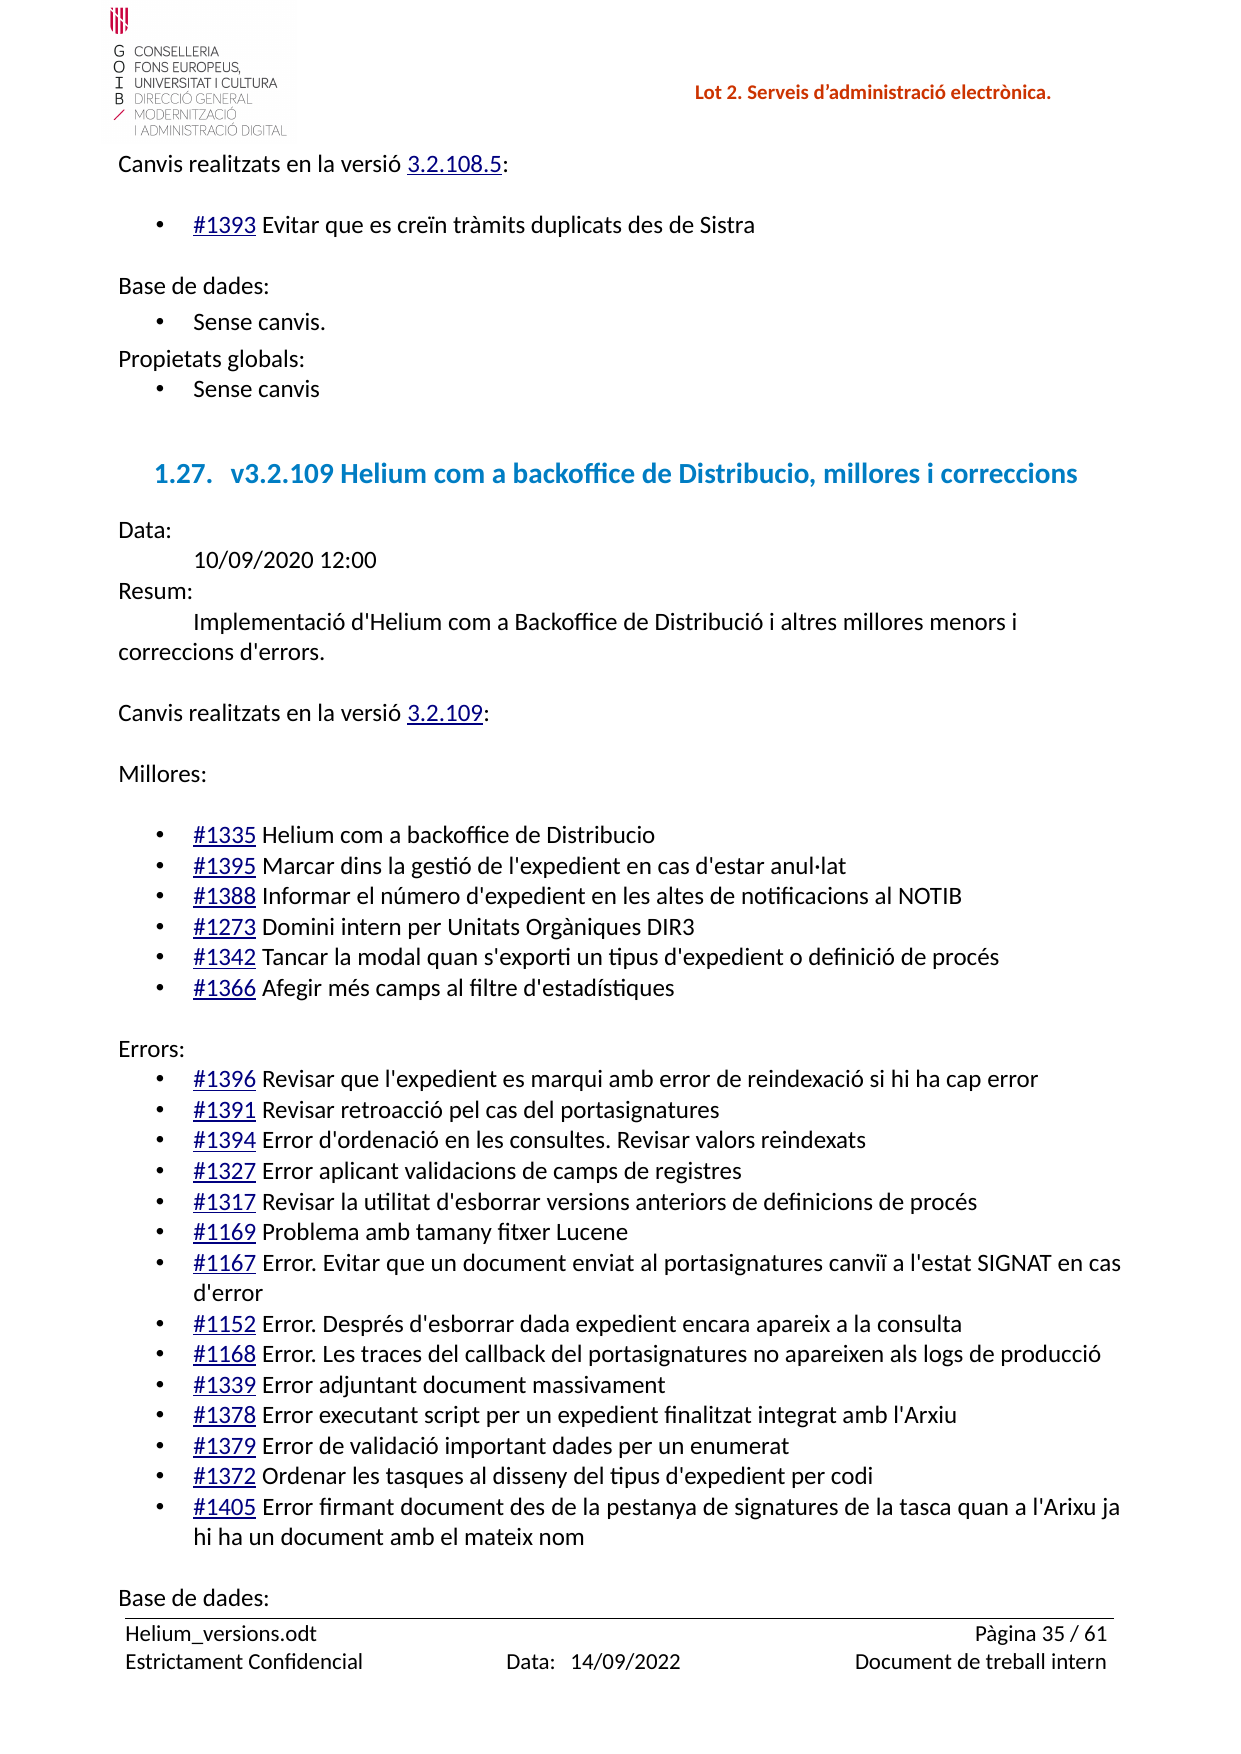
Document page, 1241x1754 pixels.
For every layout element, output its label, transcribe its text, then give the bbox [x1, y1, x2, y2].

subtitle v3.2.109 Helium com a backoffice de Distribucio, millores i correccions [153, 455, 1122, 491]
list #1152 Error. Després d'esborrar dada expedient encara apareix a la consulta [156, 1308, 1122, 1338]
text Canvis realitzats en la versió 3.2.108.5: [118, 148, 1122, 178]
list #1273 Domini intern per Unitats Orgàniques DIR3 [156, 911, 1122, 941]
text Propietats globals: [118, 343, 1122, 373]
list #1379 Error de validació important dades per un enumerat [156, 1430, 1122, 1460]
list #1395 Marcar dins la gestió de l'expedient en cas d'estar anul·lat [156, 850, 1122, 880]
list #1169 Problema amb tamany fitxer Lucene [156, 1216, 1122, 1247]
list Sense canvis. [156, 306, 1122, 337]
list #1396 Revisar que l'expedient es marqui amb error de reindexació si hi ha cap error [156, 1063, 1122, 1094]
text Millores: [118, 758, 1122, 789]
text 10/09/2020 12:00 [118, 545, 1122, 575]
list #1335 Helium com a backoffice de Distribucio [156, 819, 1122, 850]
picture [100, 0, 297, 144]
list #1168 Error. Les traces del callback del portasignatures no apareixen als logs de producció [156, 1338, 1122, 1369]
list #1366 Afegir més camps al filtre d'estadístiques [156, 972, 1122, 1002]
list Sense canvis [156, 373, 1122, 404]
list #1388 Informar el número d'expedient en les altes de notificacions al NOTIB [156, 880, 1122, 911]
list #1317 Revisar la utilitat d'esborrar versions anteriors de definicions de procés [156, 1186, 1122, 1216]
list #1391 Revisar retroacció pel cas del portasignatures [156, 1094, 1122, 1124]
list #1339 Error adjuntant document massivament [156, 1369, 1122, 1399]
text Data: [118, 514, 1122, 545]
text Errors: [118, 1033, 1122, 1063]
list #1342 Tancar la modal quan s'exporti un tipus d'expedient o definició de procés [156, 941, 1122, 972]
text Base de dades: [118, 270, 1122, 300]
text Resum: [118, 575, 1122, 606]
text Base de dades: [118, 1582, 1122, 1613]
list #1393 Evitar que es creïn tràmits duplicats des de Sistra [156, 209, 1122, 239]
list #1167 Error. Evitar que un document enviat al portasignatures canviï a l'estat SIGNAT en cas d'error [156, 1247, 1122, 1308]
list #1405 Error firmant document des de la pestanya de signatures de la tasca quan a l'Arixu ja hi ha un document amb el mateix nom [156, 1491, 1122, 1552]
list #1378 Error executant script per un expedient finalitzat integrat amb l'Arxiu [156, 1399, 1122, 1430]
text Implementació d'Helium com a Backoffice de Distribució i altres millores menors i correccions d'errors. [118, 606, 1122, 667]
text Canvis realitzats en la versió 3.2.109: [118, 697, 1122, 728]
list #1394 Error d'ordenació en les consultes. Revisar valors reindexats [156, 1124, 1122, 1155]
list #1327 Error aplicant validacions de camps de registres [156, 1155, 1122, 1186]
list #1372 Ordenar les tasques al disseny del tipus d'expedient per codi [156, 1460, 1122, 1491]
